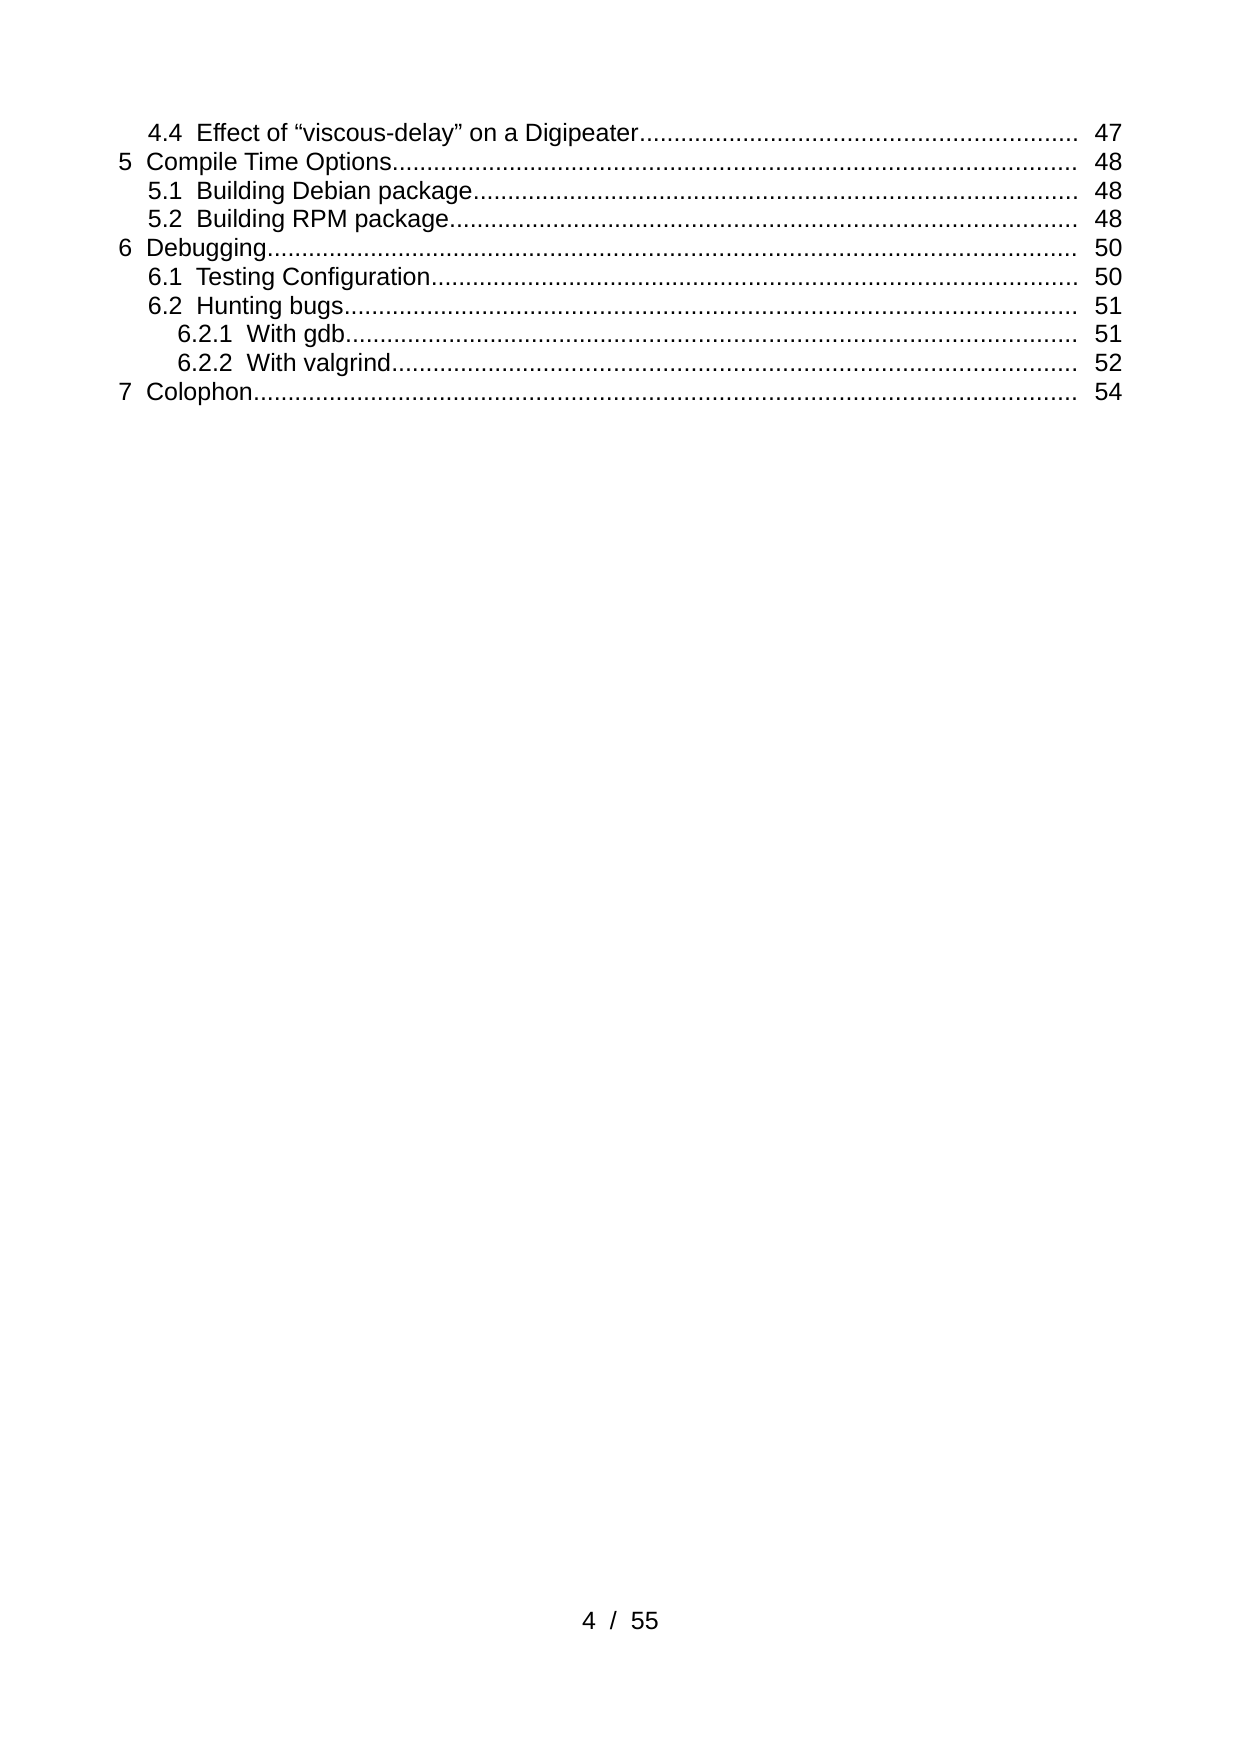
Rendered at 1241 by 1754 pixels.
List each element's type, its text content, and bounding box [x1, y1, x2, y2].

text 5.1 Building Debian package 48 [148, 176, 1122, 204]
text 6 Debugging 50 [118, 233, 1122, 262]
text 6.2 Hunting bugs 51 [148, 291, 1122, 319]
text 5.2 Building RPM package 48 [148, 204, 1122, 233]
text 6.2.2 With valgrind 52 [177, 348, 1122, 377]
text 6.1 Testing Configuration 50 [148, 262, 1122, 291]
text 6.2.1 With gdb 51 [177, 319, 1122, 348]
text 4.4 Effect of “viscous-delay” on a Digipeater 47 [148, 118, 1122, 147]
text 7 Colophon 54 [118, 377, 1122, 406]
text 5 Compile Time Options 48 [118, 147, 1122, 176]
